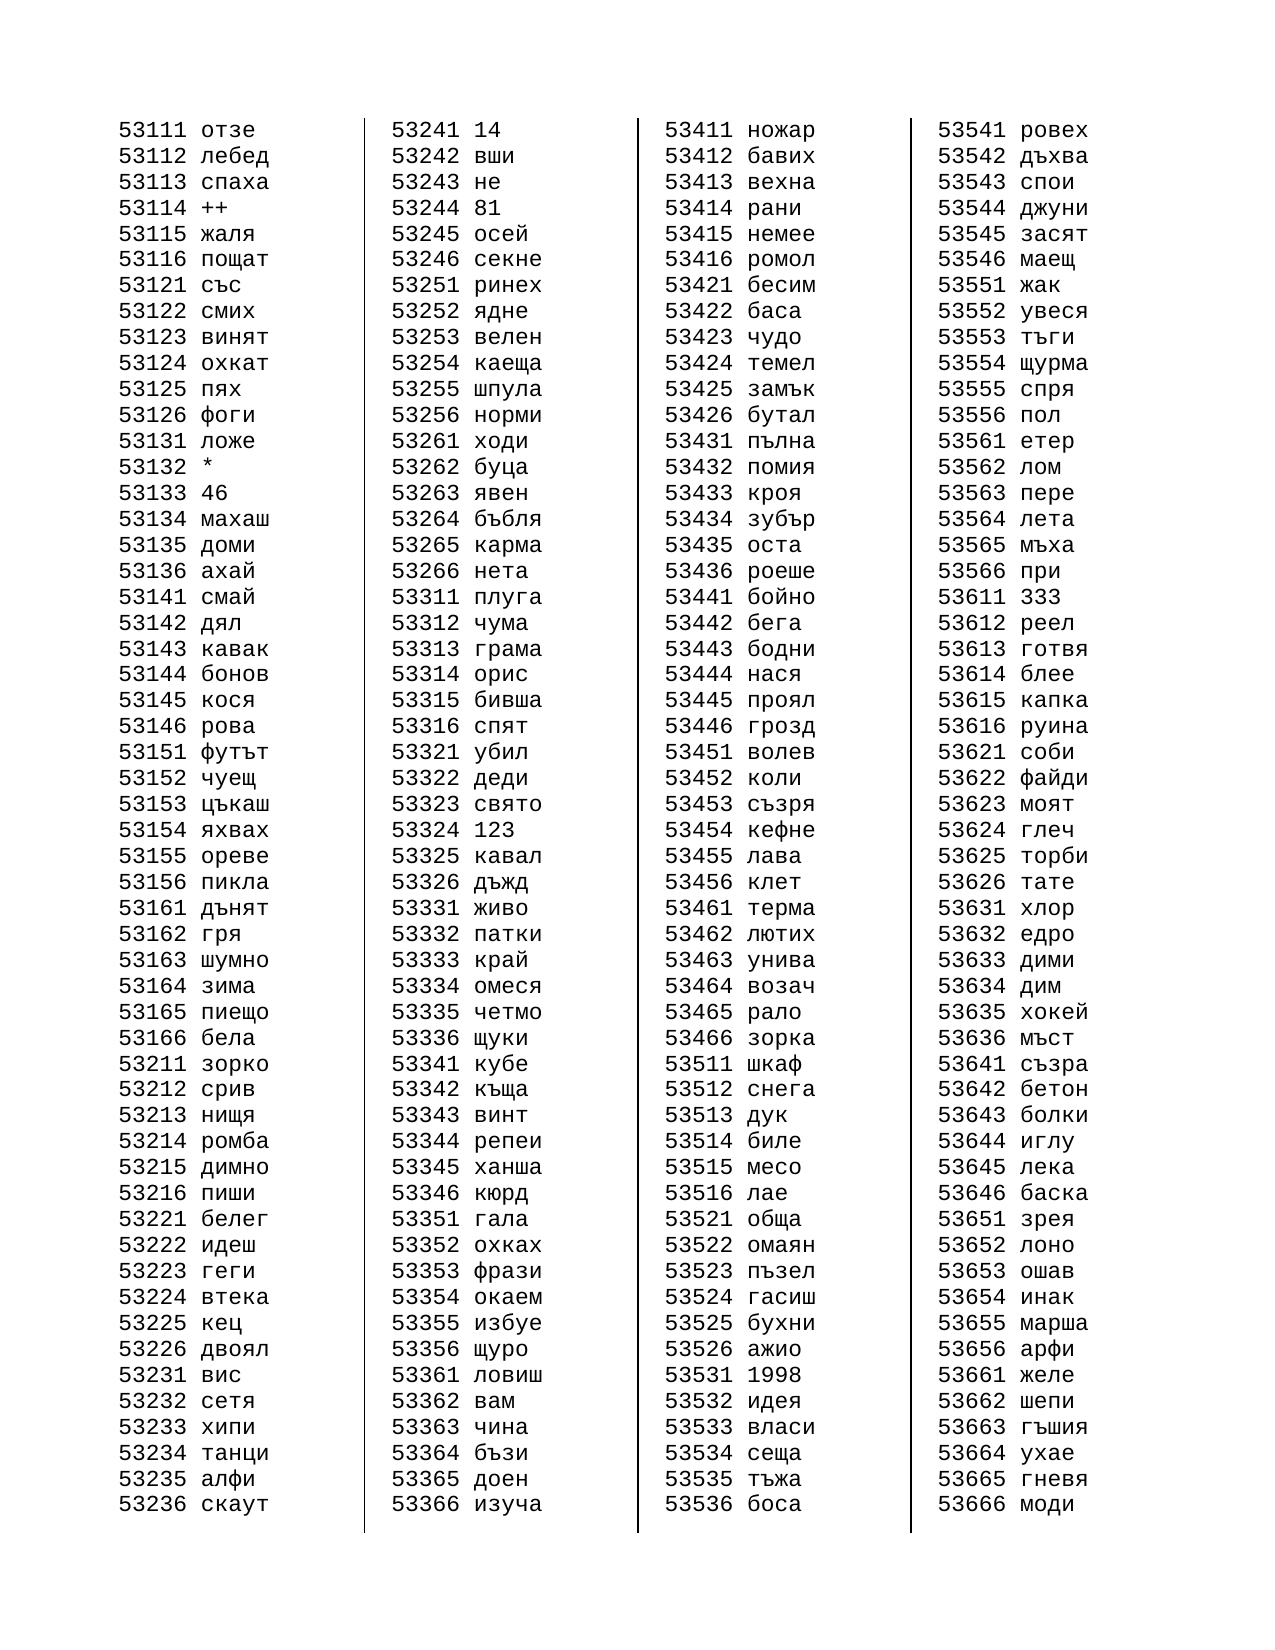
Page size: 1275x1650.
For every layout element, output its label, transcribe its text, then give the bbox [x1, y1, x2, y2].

text 53252 ядне [391, 300, 610, 326]
text 53531 1998 [664, 1363, 883, 1389]
text 53466 зорка [664, 1026, 883, 1052]
text 53345 ханша [391, 1156, 610, 1182]
text 53642 бетон [937, 1078, 1157, 1104]
text 53614 блее [937, 663, 1157, 689]
text 53656 арфи [937, 1337, 1157, 1363]
text 53221 белег [118, 1207, 337, 1233]
text 53623 моят [937, 792, 1157, 818]
text 53634 дим [937, 974, 1157, 1000]
text 53452 коли [664, 767, 883, 792]
text 53412 бавих [664, 144, 883, 170]
text 53214 ромба [118, 1130, 337, 1156]
text 53262 буца [391, 455, 610, 481]
text 53462 лютих [664, 922, 883, 948]
text 53366 изуча [391, 1493, 610, 1519]
text 53443 бодни [664, 637, 883, 663]
text 53664 ухае [937, 1441, 1157, 1467]
text 53145 кося [118, 689, 337, 715]
text 53116 пощат [118, 248, 337, 274]
text 53225 кец [118, 1311, 337, 1337]
text 53521 обща [664, 1207, 883, 1233]
text 53461 терма [664, 896, 883, 922]
text 53256 норми [391, 403, 610, 429]
text 53433 кроя [664, 481, 883, 507]
text 53322 деди [391, 767, 610, 792]
text 53253 велен [391, 326, 610, 352]
text 53341 кубе [391, 1052, 610, 1078]
text 53446 грозд [664, 715, 883, 741]
text 53555 спря [937, 377, 1157, 403]
text 53416 ромол [664, 248, 883, 274]
text 53633 дими [937, 948, 1157, 974]
text 53356 щуро [391, 1337, 610, 1363]
text 53132 * [118, 455, 337, 481]
text 53121 със [118, 274, 337, 300]
text 53251 ринех [391, 274, 610, 300]
text 53363 чина [391, 1415, 610, 1441]
text 53512 снега [664, 1078, 883, 1104]
text 53343 винт [391, 1104, 610, 1130]
text 53641 съзра [937, 1052, 1157, 1078]
text 53553 тъги [937, 326, 1157, 352]
text 53435 оста [664, 533, 883, 559]
text 53243 не [391, 170, 610, 196]
text 53113 спаха [118, 170, 337, 196]
text 53413 вехна [664, 170, 883, 196]
text 53561 етер [937, 429, 1157, 455]
text 53355 избуе [391, 1311, 610, 1337]
text 53663 гъшия [937, 1415, 1157, 1441]
text 53215 димно [118, 1156, 337, 1182]
text 53151 футът [118, 741, 337, 767]
text 53444 нася [664, 663, 883, 689]
text 53326 дъжд [391, 870, 610, 896]
text 53544 джуни [937, 196, 1157, 222]
text 53522 омаян [664, 1233, 883, 1259]
text 53552 увеся [937, 300, 1157, 326]
text 53631 хлор [937, 896, 1157, 922]
text 53511 шкаф [664, 1052, 883, 1078]
text 53613 готвя [937, 637, 1157, 663]
text 53263 явен [391, 481, 610, 507]
text 53335 четмо [391, 1000, 610, 1026]
text 53431 пълна [664, 429, 883, 455]
text 53653 ошав [937, 1259, 1157, 1285]
text 53516 лае [664, 1182, 883, 1207]
text 53111 отзе [118, 118, 337, 144]
text 53162 гря [118, 922, 337, 948]
text 53164 зима [118, 974, 337, 1000]
text 53646 баска [937, 1182, 1157, 1207]
text 53622 файди [937, 767, 1157, 792]
text 53331 живо [391, 896, 610, 922]
text 53524 гасиш [664, 1285, 883, 1311]
text 53323 свято [391, 792, 610, 818]
text 53654 инак [937, 1285, 1157, 1311]
text 53142 дял [118, 611, 337, 637]
text 53635 хокей [937, 1000, 1157, 1026]
text 53266 нета [391, 559, 610, 585]
text 53426 бутал [664, 403, 883, 429]
text 53112 лебед [118, 144, 337, 170]
text 53463 унива [664, 948, 883, 974]
text 53523 пъзел [664, 1259, 883, 1285]
text 53624 глеч [937, 818, 1157, 844]
text 53662 шепи [937, 1389, 1157, 1415]
text 53332 патки [391, 922, 610, 948]
text 53535 тъжа [664, 1467, 883, 1493]
text 53122 смих [118, 300, 337, 326]
text 53123 винят [118, 326, 337, 352]
text 53434 зубър [664, 507, 883, 533]
text 53453 съзря [664, 792, 883, 818]
text 53556 пол [937, 403, 1157, 429]
text 53342 къща [391, 1078, 610, 1104]
text 53314 орис [391, 663, 610, 689]
text 53316 спят [391, 715, 610, 741]
text 53423 чудо [664, 326, 883, 352]
text 53146 рова [118, 715, 337, 741]
text 53652 лоно [937, 1233, 1157, 1259]
text 53354 окаем [391, 1285, 610, 1311]
text 53554 щурма [937, 352, 1157, 377]
text 53636 мъст [937, 1026, 1157, 1052]
text 53364 бъзи [391, 1441, 610, 1467]
text 53233 хипи [118, 1415, 337, 1441]
text 53245 осей [391, 222, 610, 248]
text 53255 шпула [391, 377, 610, 403]
text 53626 тате [937, 870, 1157, 896]
text 53211 зорко [118, 1052, 337, 1078]
text 53514 биле [664, 1130, 883, 1156]
text 53161 дънят [118, 896, 337, 922]
text 53154 яхвах [118, 818, 337, 844]
text 53223 геги [118, 1259, 337, 1285]
text 53153 цъкаш [118, 792, 337, 818]
text 53534 сеща [664, 1441, 883, 1467]
text 53632 едро [937, 922, 1157, 948]
text 53333 край [391, 948, 610, 974]
text 53543 спои [937, 170, 1157, 196]
text 53351 гала [391, 1207, 610, 1233]
text 53415 немее [664, 222, 883, 248]
text 53651 зрея [937, 1207, 1157, 1233]
text 53422 баса [664, 300, 883, 326]
text 53216 пиши [118, 1182, 337, 1207]
text 53213 нищя [118, 1104, 337, 1130]
text 53224 втека [118, 1285, 337, 1311]
text 53542 дъхва [937, 144, 1157, 170]
text 53525 бухни [664, 1311, 883, 1337]
text 53134 махаш [118, 507, 337, 533]
text 53254 каеща [391, 352, 610, 377]
text 53362 вам [391, 1389, 610, 1415]
text 53445 проял [664, 689, 883, 715]
text 53234 танци [118, 1441, 337, 1467]
text 53135 доми [118, 533, 337, 559]
text 53526 ажио [664, 1337, 883, 1363]
text 53353 фрази [391, 1259, 610, 1285]
text 53513 дук [664, 1104, 883, 1130]
text 53236 скаут [118, 1493, 337, 1519]
text 53165 пиещо [118, 1000, 337, 1026]
text 53235 алфи [118, 1467, 337, 1493]
text 53131 ложе [118, 429, 337, 455]
text 53352 охках [391, 1233, 610, 1259]
text 53533 власи [664, 1415, 883, 1441]
text 53465 рало [664, 1000, 883, 1026]
text 53222 идеш [118, 1233, 337, 1259]
text 53144 бонов [118, 663, 337, 689]
text 53456 клет [664, 870, 883, 896]
text 53563 пере [937, 481, 1157, 507]
text 53124 охкат [118, 352, 337, 377]
text 53612 реел [937, 611, 1157, 637]
text 53621 соби [937, 741, 1157, 767]
text 53141 смай [118, 585, 337, 611]
text 53136 ахай [118, 559, 337, 585]
text 53515 месо [664, 1156, 883, 1182]
text 53421 бесим [664, 274, 883, 300]
text 53645 лека [937, 1156, 1157, 1182]
text 53156 пикла [118, 870, 337, 896]
text 53451 волев [664, 741, 883, 767]
text 53126 фоги [118, 403, 337, 429]
text 53562 лом [937, 455, 1157, 481]
text 53644 иглу [937, 1130, 1157, 1156]
text 53232 сетя [118, 1389, 337, 1415]
text 53241 14 [391, 118, 610, 144]
text 53455 лава [664, 844, 883, 870]
text 53125 пях [118, 377, 337, 403]
text 53325 кавал [391, 844, 610, 870]
text 53212 срив [118, 1078, 337, 1104]
text 53643 болки [937, 1104, 1157, 1130]
text 53536 боса [664, 1493, 883, 1519]
text 53155 ореве [118, 844, 337, 870]
text 53163 шумно [118, 948, 337, 974]
text 53261 ходи [391, 429, 610, 455]
text 53655 марша [937, 1311, 1157, 1337]
text 53315 бивша [391, 689, 610, 715]
text 53152 чуещ [118, 767, 337, 792]
text 53666 моди [937, 1493, 1157, 1519]
text 53336 щуки [391, 1026, 610, 1052]
text 53414 рани [664, 196, 883, 222]
text 53625 торби [937, 844, 1157, 870]
text 53454 кефне [664, 818, 883, 844]
text 53166 бела [118, 1026, 337, 1052]
text 53311 плуга [391, 585, 610, 611]
text 53264 бъбля [391, 507, 610, 533]
text 53312 чума [391, 611, 610, 637]
text 53365 доен [391, 1467, 610, 1493]
text 53441 бойно [664, 585, 883, 611]
text 53546 маещ [937, 248, 1157, 274]
text 53246 секне [391, 248, 610, 274]
text 53114 ++ [118, 196, 337, 222]
text 53361 ловиш [391, 1363, 610, 1389]
text 53566 при [937, 559, 1157, 585]
text 53661 желе [937, 1363, 1157, 1389]
text 53321 убил [391, 741, 610, 767]
text 53665 гневя [937, 1467, 1157, 1493]
text 53424 темел [664, 352, 883, 377]
text 53432 помия [664, 455, 883, 481]
text 53133 46 [118, 481, 337, 507]
text 53564 лета [937, 507, 1157, 533]
text 53545 засят [937, 222, 1157, 248]
text 53464 возач [664, 974, 883, 1000]
text 53231 вис [118, 1363, 337, 1389]
text 53115 жаля [118, 222, 337, 248]
text 53265 карма [391, 533, 610, 559]
text 53615 капка [937, 689, 1157, 715]
text 53551 жак [937, 274, 1157, 300]
text 53143 кавак [118, 637, 337, 663]
text 53344 репеи [391, 1130, 610, 1156]
text 53565 мъха [937, 533, 1157, 559]
text 53442 бега [664, 611, 883, 637]
text 53425 замък [664, 377, 883, 403]
text 53616 руина [937, 715, 1157, 741]
text 53611 333 [937, 585, 1157, 611]
text 53334 омеся [391, 974, 610, 1000]
text 53244 81 [391, 196, 610, 222]
text 53324 123 [391, 818, 610, 844]
text 53313 грама [391, 637, 610, 663]
text 53226 двоял [118, 1337, 337, 1363]
text 53411 ножар [664, 118, 883, 144]
text 53346 кюрд [391, 1182, 610, 1207]
text 53436 роеше [664, 559, 883, 585]
text 53541 ровех [937, 118, 1157, 144]
text 53532 идея [664, 1389, 883, 1415]
text 53242 вши [391, 144, 610, 170]
